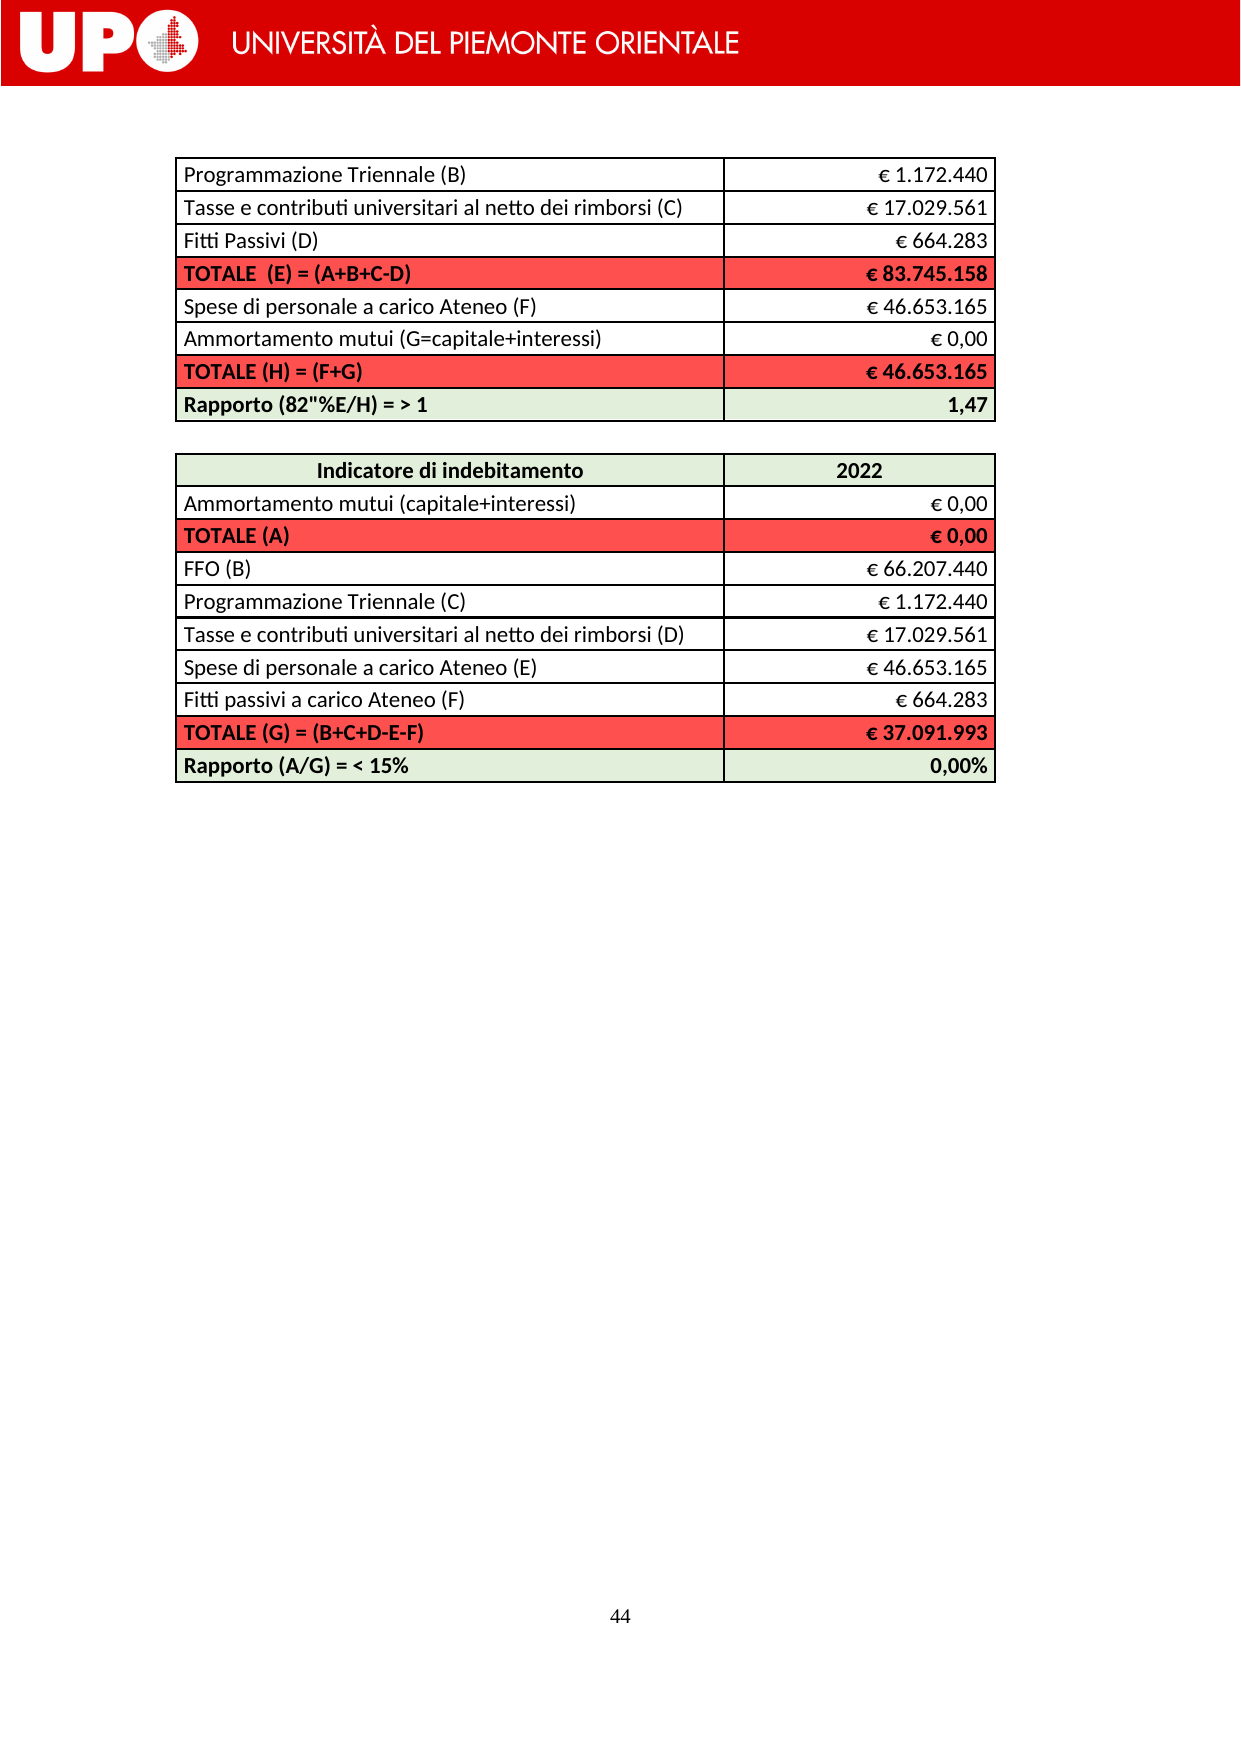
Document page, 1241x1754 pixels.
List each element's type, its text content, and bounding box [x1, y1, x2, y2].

table_cell 1,47 [725, 389, 994, 419]
table_cell € 46.653.165 [725, 651, 994, 682]
table_cell TOTALE (H) = (F+G) [177, 356, 723, 387]
table_cell Fitti Passivi (D) [177, 225, 723, 256]
table_cell Programmazione Triennale (B) [177, 159, 723, 190]
table_cell Fitti passivi a carico Ateneo (F) [177, 684, 723, 715]
table_cell Spese di personale a carico Ateneo (E) [177, 651, 723, 682]
table_cell € 1.172.440 [725, 586, 994, 616]
table_cell € 1.172.440 [725, 159, 994, 190]
table_cell € 0,00 [725, 487, 994, 518]
table_cell € 0,00 [725, 323, 994, 354]
table_cell Rapporto (A/G) = < 15% [177, 750, 723, 781]
table_cell TOTALE (E) = (A+B+C-D) [177, 258, 723, 288]
table_cell 2022 [725, 455, 994, 485]
table_cell € 66.207.440 [725, 553, 994, 584]
table_cell € 0,00 [725, 520, 994, 551]
table_cell Ammortamento mutui (capitale+interessi) [177, 487, 723, 518]
table_cell € 83.745.158 [725, 258, 994, 288]
table_cell [176, 422, 724, 452]
table_cell € 17.029.561 [725, 619, 994, 649]
table_cell Ammortamento mutui (G=capitale+interessi) [177, 323, 723, 354]
table_cell € 17.029.561 [725, 192, 994, 223]
table_cell Rapporto (82"%E/H) = > 1 [177, 389, 723, 419]
table_cell TOTALE (G) = (B+C+D-E-F) [177, 717, 723, 748]
table_cell € 664.283 [725, 684, 994, 715]
table_cell FFO (B) [177, 553, 723, 584]
table_cell 0,00% [725, 750, 994, 781]
table_cell Programmazione Triennale (C) [177, 586, 723, 616]
table_cell Indicatore di indebitamento [177, 455, 723, 485]
table_cell € 37.091.993 [725, 717, 994, 748]
table_cell € 46.653.165 [725, 356, 994, 387]
table_cell € 46.653.165 [725, 290, 994, 321]
table_cell Spese di personale a carico Ateneo (F) [177, 290, 723, 321]
table_cell Tasse e contributi universitari al netto dei rimborsi (D) [177, 619, 723, 649]
table_cell [724, 422, 995, 452]
table_cell Tasse e contributi universitari al netto dei rimborsi (C) [177, 192, 723, 223]
table_cell TOTALE (A) [177, 520, 723, 551]
table_cell € 664.283 [725, 225, 994, 256]
